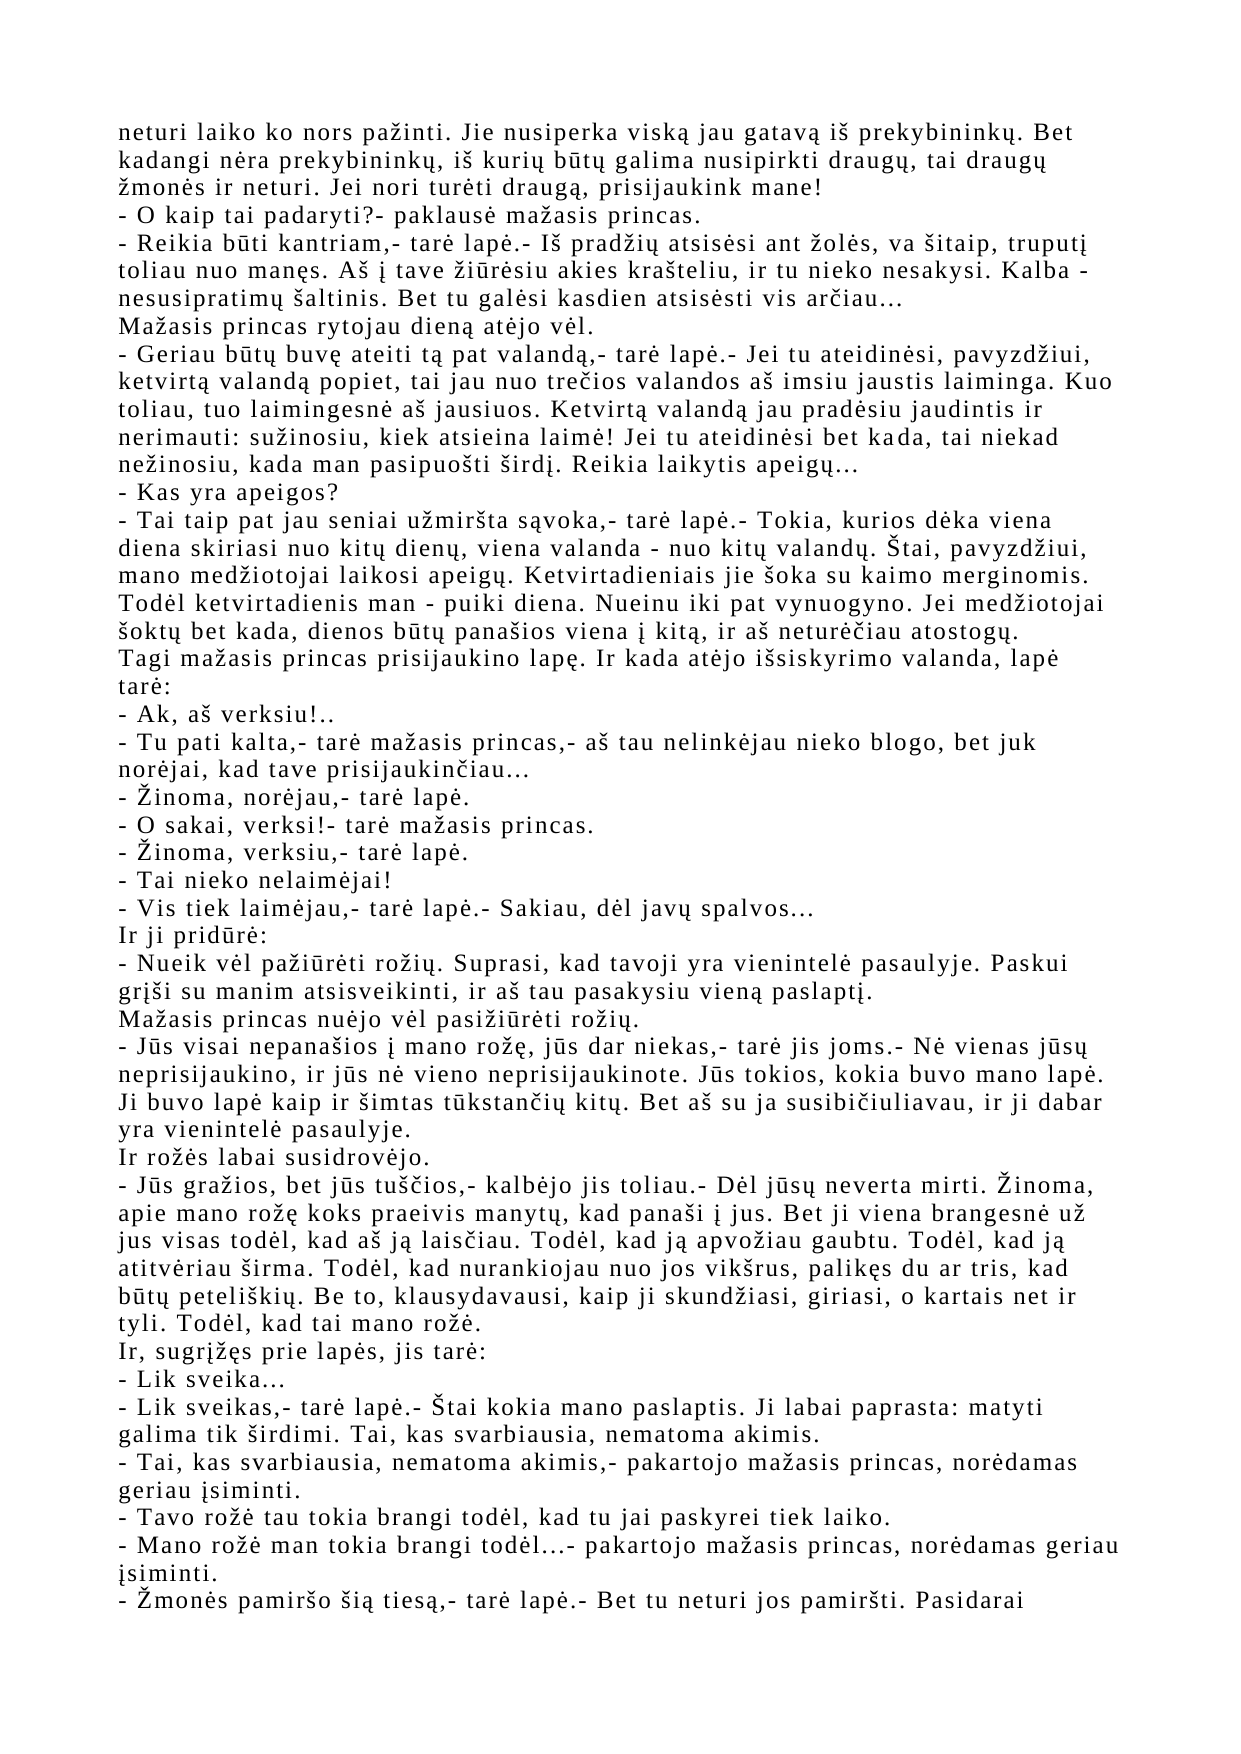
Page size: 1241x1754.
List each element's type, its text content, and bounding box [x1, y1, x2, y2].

text - Žinoma, verksiu,- tarė lapė. [118, 838, 1122, 866]
text Mažasis princas nuėjo vėl pasižiūrėti rožių. [118, 1005, 1122, 1032]
text - Tai nieko nelaimėjai! [118, 866, 1122, 894]
text - Kas yra apeigos? [118, 478, 1122, 506]
text - Ak, aš verksiu!.. [118, 700, 1122, 728]
text Ir ji pridūrė: [118, 922, 1122, 949]
text Ir rožės labai susidrovėjo. [118, 1143, 1122, 1171]
text neturi laiko ko nors pažinti. Jie nusiperka viską jau gatavą iš prekybininkų. Bet kadangi nėra prekybininkų, iš kurių būtų galima nusipirkti draugų, tai draugų žmonės ir neturi. Jei nori turėti draugą, prisijaukink mane! [118, 118, 1122, 201]
text - Lik sveikas,- tarė lapė.- Štai kokia mano paslaptis. Ji labai paprasta: matyti galima tik širdimi. Tai, kas svarbiausia, nematoma akimis. [118, 1393, 1122, 1448]
text - Geriau būtų buvę ateiti tą pat valandą,- tarė lapė.- Jei tu ateidinėsi, pavyzdžiui, ketvirtą valandą popiet, tai jau nuo trečios valandos aš imsiu jaustis laiminga. Kuo toliau, tuo laimingesnė aš jausiuos. Ketvirtą valandą jau pradėsiu jaudintis ir nerimauti: sužinosiu, kiek atsieina laimė! Jei tu ateidinėsi bet kada, tai niekad nežinosiu, kada man pasipuošti širdį. Reikia laikytis apeigų... [118, 340, 1122, 478]
text - Žinoma, norėjau,- tarė lapė. [118, 783, 1122, 811]
text - Lik sveika... [118, 1365, 1122, 1393]
text - Tai, kas svarbiausia, nematoma akimis,- pakartojo mažasis princas, norėdamas geriau įsiminti. [118, 1448, 1122, 1503]
text - Vis tiek laimėjau,- tarė lapė.- Sakiau, dėl javų spalvos... [118, 894, 1122, 922]
text - O kaip tai padaryti?- paklausė mažasis princas. [118, 201, 1122, 229]
text Ir, sugrįžęs prie lapės, jis tarė: [118, 1337, 1122, 1365]
text Tagi mažasis princas prisijaukino lapę. Ir kada atėjo išsiskyrimo valanda, lapė tarė: [118, 644, 1122, 700]
text - O sakai, verksi!- tarė mažasis princas. [118, 811, 1122, 838]
text - Tavo rožė tau tokia brangi todėl, kad tu jai paskyrei tiek laiko. [118, 1503, 1122, 1531]
text - Nueik vėl pažiūrėti rožių. Suprasi, kad tavoji yra vienintelė pasaulyje. Paskui grįši su manim atsisveikinti, ir aš tau pasakysiu vieną paslaptį. [118, 949, 1122, 1005]
text - Reikia būti kantriam,- tarė lapė.- Iš pradžių atsisėsi ant žolės, va šitaip, truputį toliau nuo manęs. Aš į tave žiūrėsiu akies krašteliu, ir tu nieko nesakysi. Kalba - nesusipratimų šaltinis. Bet tu galėsi kasdien atsisėsti vis arčiau... [118, 229, 1122, 312]
text - Tu pati kalta,- tarė mažasis princas,- aš tau nelinkėjau nieko blogo, bet juk norėjai, kad tave prisijaukinčiau... [118, 728, 1122, 783]
text - Tai taip pat jau seniai užmiršta sąvoka,- tarė lapė.- Tokia, kurios dėka viena diena skiriasi nuo kitų dienų, viena valanda - nuo kitų valandų. Štai, pavyzdžiui, mano medžiotojai laikosi apeigų. Ketvirtadieniais jie šoka su kaimo merginomis. Todėl ketvirtadienis man - puiki diena. Nueinu iki pat vynuogyno. Jei medžiotojai šoktų bet kada, dienos būtų panašios viena į kitą, ir aš neturėčiau atostogų. [118, 506, 1122, 644]
text - Jūs visai nepanašios į mano rožę, jūs dar niekas,- tarė jis joms.- Nė vienas jūsų neprisijaukino, ir jūs nė vieno neprisijaukinote. Jūs tokios, kokia buvo mano lapė. Ji buvo lapė kaip ir šimtas tūkstančių kitų. Bet aš su ja susibičiuliavau, ir ji dabar yra vienintelė pasaulyje. [118, 1032, 1122, 1143]
text - Mano rožė man tokia brangi todėl...- pakartojo mažasis princas, norėdamas geriau įsiminti. [118, 1531, 1122, 1587]
text - Žmonės pamiršo šią tiesą,- tarė lapė.- Bet tu neturi jos pamiršti. Pasidarai [118, 1587, 1122, 1614]
text Mažasis princas rytojau dieną atėjo vėl. [118, 312, 1122, 340]
text - Jūs gražios, bet jūs tuščios,- kalbėjo jis toliau.- Dėl jūsų neverta mirti. Žinoma, apie mano rožę koks praeivis manytų, kad panaši į jus. Bet ji viena brangesnė už jus visas todėl, kad aš ją laisčiau. Todėl, kad ją apvožiau gaubtu. Todėl, kad ją atitvėriau širma. Todėl, kad nurankiojau nuo jos vikšrus, palikęs du ar tris, kad būtų peteliškių. Be to, klausydavausi, kaip ji skundžiasi, giriasi, o kartais net ir tyli. Todėl, kad tai mano rožė. [118, 1171, 1122, 1337]
